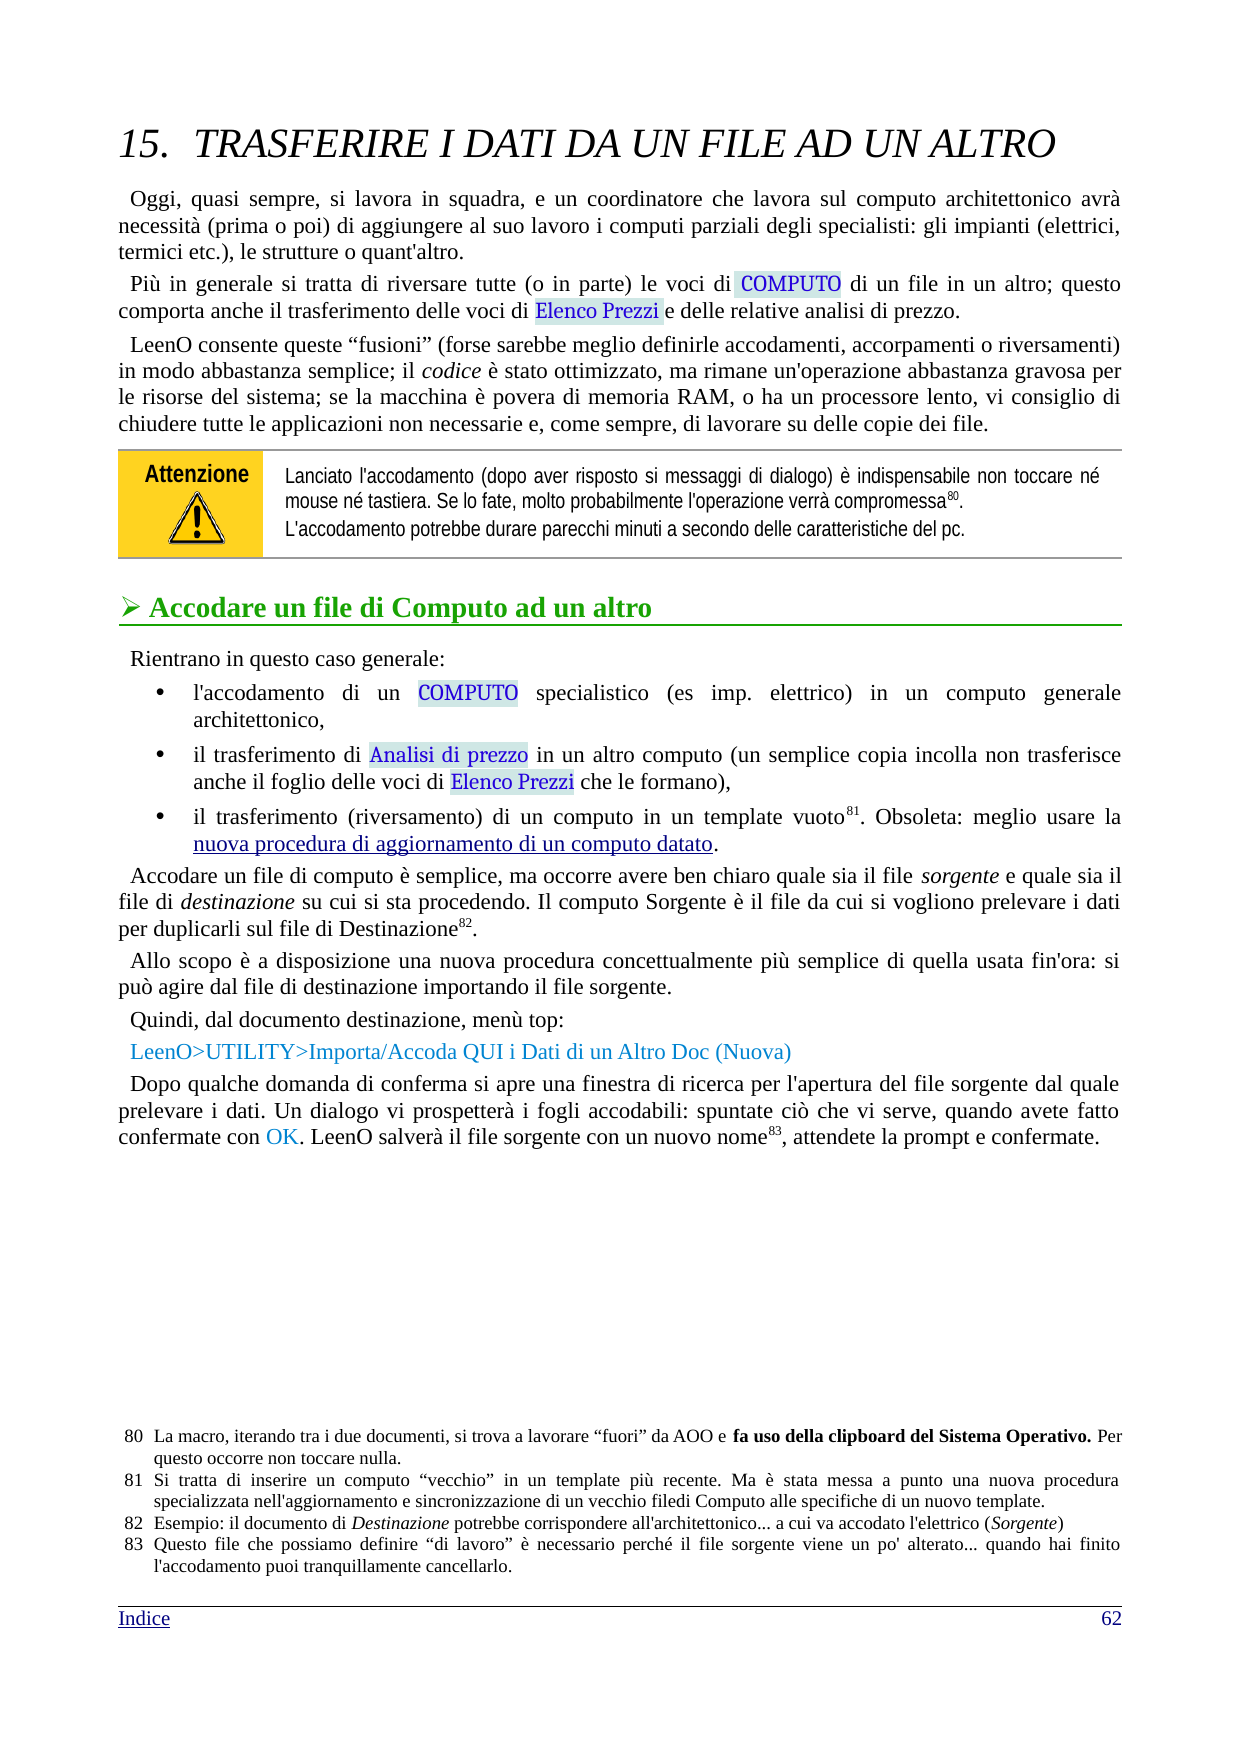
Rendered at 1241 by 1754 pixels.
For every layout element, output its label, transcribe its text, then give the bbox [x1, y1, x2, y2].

text Dopo qualche domanda di conferma si apre una finestra di ricerca per l'apertura del file sorgente dal quale prelevare i dati. Un dialogo vi prospetterà i fogli accodabili: spuntate ciò che vi serve, quando avete fatto confermate con OK. LeenO salverà il file sorgente con un nuovo nome, attendete la prompt e confermate. [118, 1070, 1122, 1149]
list il trasferimento (riversamento) di un computo in un template vuoto. Obsoleta: meglio usare la nuova procedura di aggiornamento di un computo datato. [156, 801, 1122, 856]
table_header Attenzione [118, 451, 263, 557]
text Esempio: il documento di Destinazione potrebbe corrispondere all'architettonico... a cui va accodato l'elettrico (Sorgente) [124, 1512, 1122, 1533]
text LeenO>UTILITY>Importa/Accoda QUI i Dati di un Altro Doc (Nuova) [118, 1038, 1122, 1064]
text Più in generale si tratta di riversare tutte (o in parte) le voci di COMPUTO di un file in un altro; questo comporta anche il trasferimento delle voci di Elenco Prezzi e delle relative analisi di prezzo. [118, 271, 1122, 325]
picture [164, 488, 229, 548]
subtitle TRASFERIRE I DATI DA UN FILE AD UN ALTRO [118, 118, 1122, 166]
text Rientrano in questo caso generale: [118, 645, 1122, 671]
list il trasferimento di Analisi di prezzo in un altro computo (un semplice copia incolla non trasferisce anche il foglio delle voci di Elenco Prezzi che le formano), [156, 739, 1122, 795]
text Questo file che possiamo definire “di lavoro” è necessario perché il file sorgente viene un po' alterato... quando hai finito l'accodamento puoi tranquillamente cancellarlo. [124, 1533, 1122, 1576]
text LeenO consente queste “fusioni” (forse sarebbe meglio definirle accodamenti, accorpamenti o riversamenti) in modo abbastanza semplice; il codice è stato ottimizzato, ma rimane un'operazione abbastanza gravosa per le risorse del sistema; se la macchina è povera di memoria RAM, o ha un processore lento, vi consiglio di chiudere tutte le applicazioni non necessarie e, come sempre, di lavorare su delle copie dei file. [118, 331, 1122, 436]
text Accodare un file di computo è semplice, ma occorre avere ben chiaro quale sia il file sorgente e quale sia il file di destinazione su cui si sta procedendo. Il computo Sorgente è il file da cui si vogliono prelevare i dati per duplicarli sul file di Destinazione. [118, 862, 1122, 941]
list Si tratta di inserire un computo “vecchio” in un template più recente. Ma è stata messa a punto una nuova procedura specializzata nell'aggiornamento e sincronizzazione di un vecchio filedi Computo alle specifiche di un nuovo template. [124, 1468, 1122, 1512]
text Oggi, quasi sempre, si lavora in squadra, e un coordinatore che lavora sul computo architettonico avrà necessità (prima o poi) di aggiungere al suo lavoro i computi parziali degli specialisti: gli impianti (elettrici, termici etc.), le strutture o quant'altro. [118, 186, 1122, 264]
text Quindi, dal documento destinazione, menù top: [118, 1006, 1122, 1032]
text Allo scopo è a disposizione una nuova procedura concettualmente più semplice di quella usata fin'ora: si può agire dal file di destinazione importando il file sorgente. [118, 947, 1122, 1000]
table_header Lanciato l'accodamento (dopo aver risposto si messaggi di dialogo) è indispensabile non toccare né mouse né tastiera. Se lo fate, molto probabilmente l'operazione verrà compromessa. L'accodamento potrebbe durare parecchi minuti a secondo delle caratteristiche del pc. [264, 451, 1122, 557]
list l'accodamento di un COMPUTO specialistico (es imp. elettrico) in un computo generale architettonico, [156, 677, 1122, 733]
subtitle Accodare un file di Computo ad un altro [119, 591, 1122, 624]
